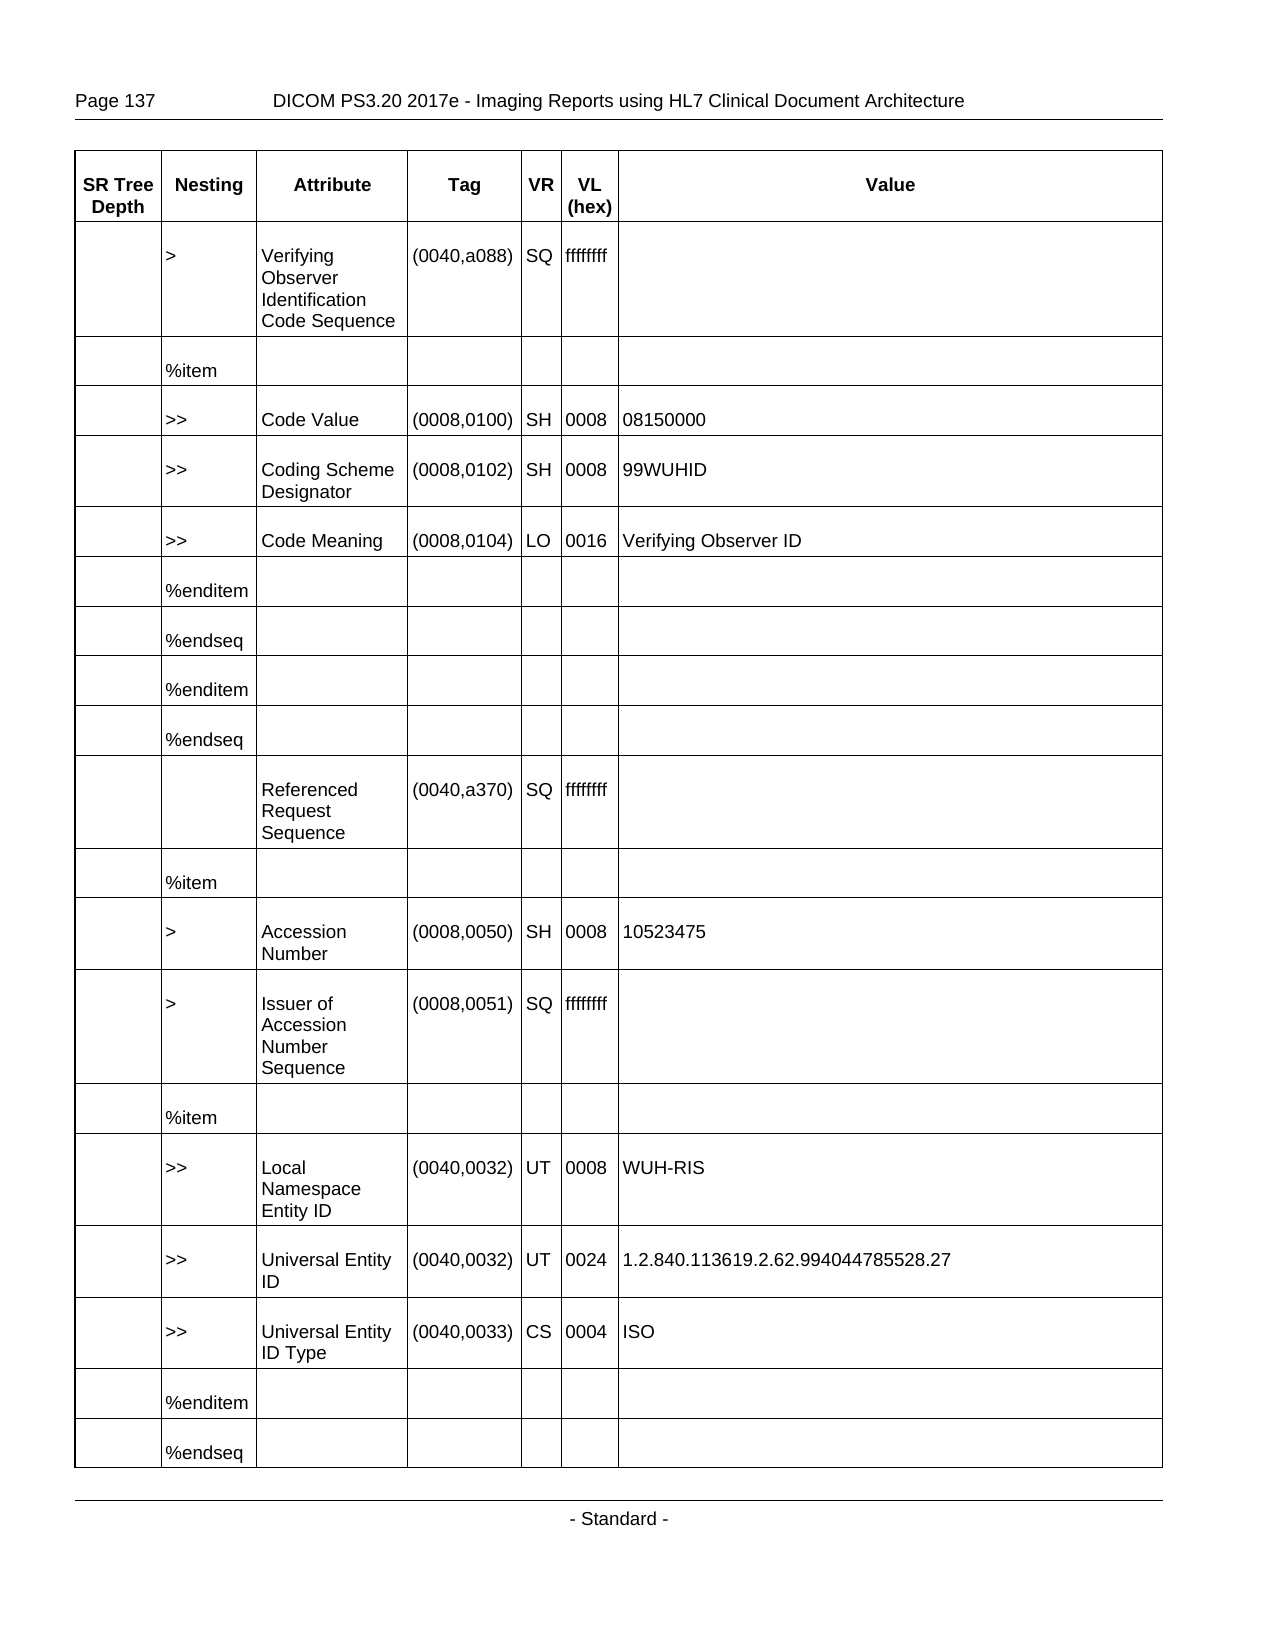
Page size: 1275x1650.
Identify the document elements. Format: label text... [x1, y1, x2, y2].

table_cell [562, 1084, 618, 1132]
table_cell (0040,a088) [408, 222, 521, 336]
table_cell >> [162, 1226, 256, 1297]
table_cell [522, 337, 561, 385]
table_cell [76, 1226, 161, 1297]
table_cell %enditem [162, 656, 256, 705]
table_cell ffffffff [562, 756, 618, 847]
table_cell 0008 [562, 436, 618, 506]
table_cell %enditem [162, 557, 256, 606]
table_cell SQ [522, 970, 561, 1083]
table_cell > [162, 970, 256, 1083]
table_cell [619, 1369, 1162, 1417]
table_cell [408, 1369, 521, 1417]
table_cell %item [162, 1084, 256, 1132]
table_cell [76, 436, 161, 506]
table_cell [76, 386, 161, 435]
table_cell (0008,0104) [408, 507, 521, 556]
table_cell [562, 1419, 618, 1467]
table_cell [257, 1419, 407, 1467]
table_header Nesting [162, 151, 256, 221]
table_cell >> [162, 1134, 256, 1225]
table_cell [522, 706, 561, 755]
table_cell (0040,0033) [408, 1298, 521, 1368]
table_header VR [522, 151, 561, 221]
table_cell Issuer of Accession Number Sequence [257, 970, 407, 1083]
table_cell [619, 970, 1162, 1083]
table_cell (0008,0100) [408, 386, 521, 435]
table_cell Referenced Request Sequence [257, 756, 407, 847]
table_cell >> [162, 436, 256, 506]
table_cell Coding Scheme Designator [257, 436, 407, 506]
table_cell Verifying Observer Identification Code Sequence [257, 222, 407, 336]
table_cell LO [522, 507, 561, 556]
table_cell [619, 222, 1162, 336]
table_cell Verifying Observer ID [619, 507, 1162, 556]
table_cell 10523475 [619, 898, 1162, 968]
table_cell WUH-RIS [619, 1134, 1162, 1225]
table_cell [522, 607, 561, 655]
table_cell [562, 1369, 618, 1417]
table_cell [619, 1419, 1162, 1467]
table_cell [76, 1084, 161, 1132]
table_cell [619, 557, 1162, 606]
table_cell Code Meaning [257, 507, 407, 556]
table_cell [562, 337, 618, 385]
table_cell 0016 [562, 507, 618, 556]
table_cell Code Value [257, 386, 407, 435]
table_cell [522, 1419, 561, 1467]
table_cell [408, 1419, 521, 1467]
table_cell > [162, 898, 256, 968]
table_cell [619, 1084, 1162, 1132]
table_cell > [162, 222, 256, 336]
table_cell [522, 849, 561, 897]
table_cell [257, 1084, 407, 1132]
table_cell (0008,0051) [408, 970, 521, 1083]
table_cell (0040,a370) [408, 756, 521, 847]
table_cell [257, 656, 407, 705]
table_cell ffffffff [562, 222, 618, 336]
table_cell [522, 1369, 561, 1417]
table_cell ffffffff [562, 970, 618, 1083]
table_cell >> [162, 386, 256, 435]
table_cell [408, 1084, 521, 1132]
table_cell [76, 607, 161, 655]
table_cell [76, 1419, 161, 1467]
table_cell CS [522, 1298, 561, 1368]
table_cell [76, 970, 161, 1083]
table_cell [76, 706, 161, 755]
table_cell [619, 849, 1162, 897]
table_cell 0008 [562, 898, 618, 968]
table_cell [619, 607, 1162, 655]
table_cell (0040,0032) [408, 1134, 521, 1225]
table_cell Universal Entity ID Type [257, 1298, 407, 1368]
table_header Tag [408, 151, 521, 221]
table_cell SH [522, 386, 561, 435]
table_cell [257, 607, 407, 655]
table_cell 0024 [562, 1226, 618, 1297]
table_cell [257, 337, 407, 385]
table_cell [76, 898, 161, 968]
table_cell [562, 849, 618, 897]
table_cell [562, 656, 618, 705]
table_cell [408, 706, 521, 755]
table_cell [76, 1369, 161, 1417]
table_cell 08150000 [619, 386, 1162, 435]
table_cell UT [522, 1134, 561, 1225]
table_cell %item [162, 337, 256, 385]
table_cell [76, 849, 161, 897]
table_cell Universal Entity ID [257, 1226, 407, 1297]
table_cell [408, 337, 521, 385]
table_cell 1.2.840.113619.2.62.994044785528.27 [619, 1226, 1162, 1297]
table_cell [76, 507, 161, 556]
table_cell >> [162, 1298, 256, 1368]
table_cell (0040,0032) [408, 1226, 521, 1297]
table_cell [76, 756, 161, 847]
table_cell UT [522, 1226, 561, 1297]
table_cell [257, 557, 407, 606]
table_cell [162, 756, 256, 847]
table_cell [76, 1298, 161, 1368]
table_cell [619, 756, 1162, 847]
table_cell [76, 557, 161, 606]
table_header Value [619, 151, 1162, 221]
table_cell [562, 607, 618, 655]
table_cell [76, 337, 161, 385]
table_cell (0008,0102) [408, 436, 521, 506]
table_cell %endseq [162, 706, 256, 755]
table_cell 99WUHID [619, 436, 1162, 506]
table_cell %enditem [162, 1369, 256, 1417]
table_cell [522, 557, 561, 606]
table_cell [408, 849, 521, 897]
table_cell ISO [619, 1298, 1162, 1368]
table_cell SH [522, 436, 561, 506]
table_cell 0008 [562, 386, 618, 435]
table_cell [619, 706, 1162, 755]
table_cell SH [522, 898, 561, 968]
table_cell [257, 1369, 407, 1417]
table_cell %endseq [162, 1419, 256, 1467]
table_cell [76, 1134, 161, 1225]
table_cell 0004 [562, 1298, 618, 1368]
table_cell [562, 706, 618, 755]
table_cell [257, 849, 407, 897]
table_cell [619, 337, 1162, 385]
table_cell [522, 1084, 561, 1132]
table_cell Local Namespace Entity ID [257, 1134, 407, 1225]
table_cell [408, 557, 521, 606]
table_cell [76, 222, 161, 336]
table_header SR Tree Depth [76, 151, 161, 221]
table_cell SQ [522, 222, 561, 336]
table_cell %endseq [162, 607, 256, 655]
table_cell %item [162, 849, 256, 897]
table_cell [76, 656, 161, 705]
table_cell SQ [522, 756, 561, 847]
table_cell [408, 656, 521, 705]
table_cell (0008,0050) [408, 898, 521, 968]
table_cell 0008 [562, 1134, 618, 1225]
table_cell [619, 656, 1162, 705]
table_cell [522, 656, 561, 705]
table_cell [562, 557, 618, 606]
table_cell [257, 706, 407, 755]
table_header Attribute [257, 151, 407, 221]
table_cell >> [162, 507, 256, 556]
table_cell [408, 607, 521, 655]
table_header VL (hex) [562, 151, 618, 221]
table_cell Accession Number [257, 898, 407, 968]
